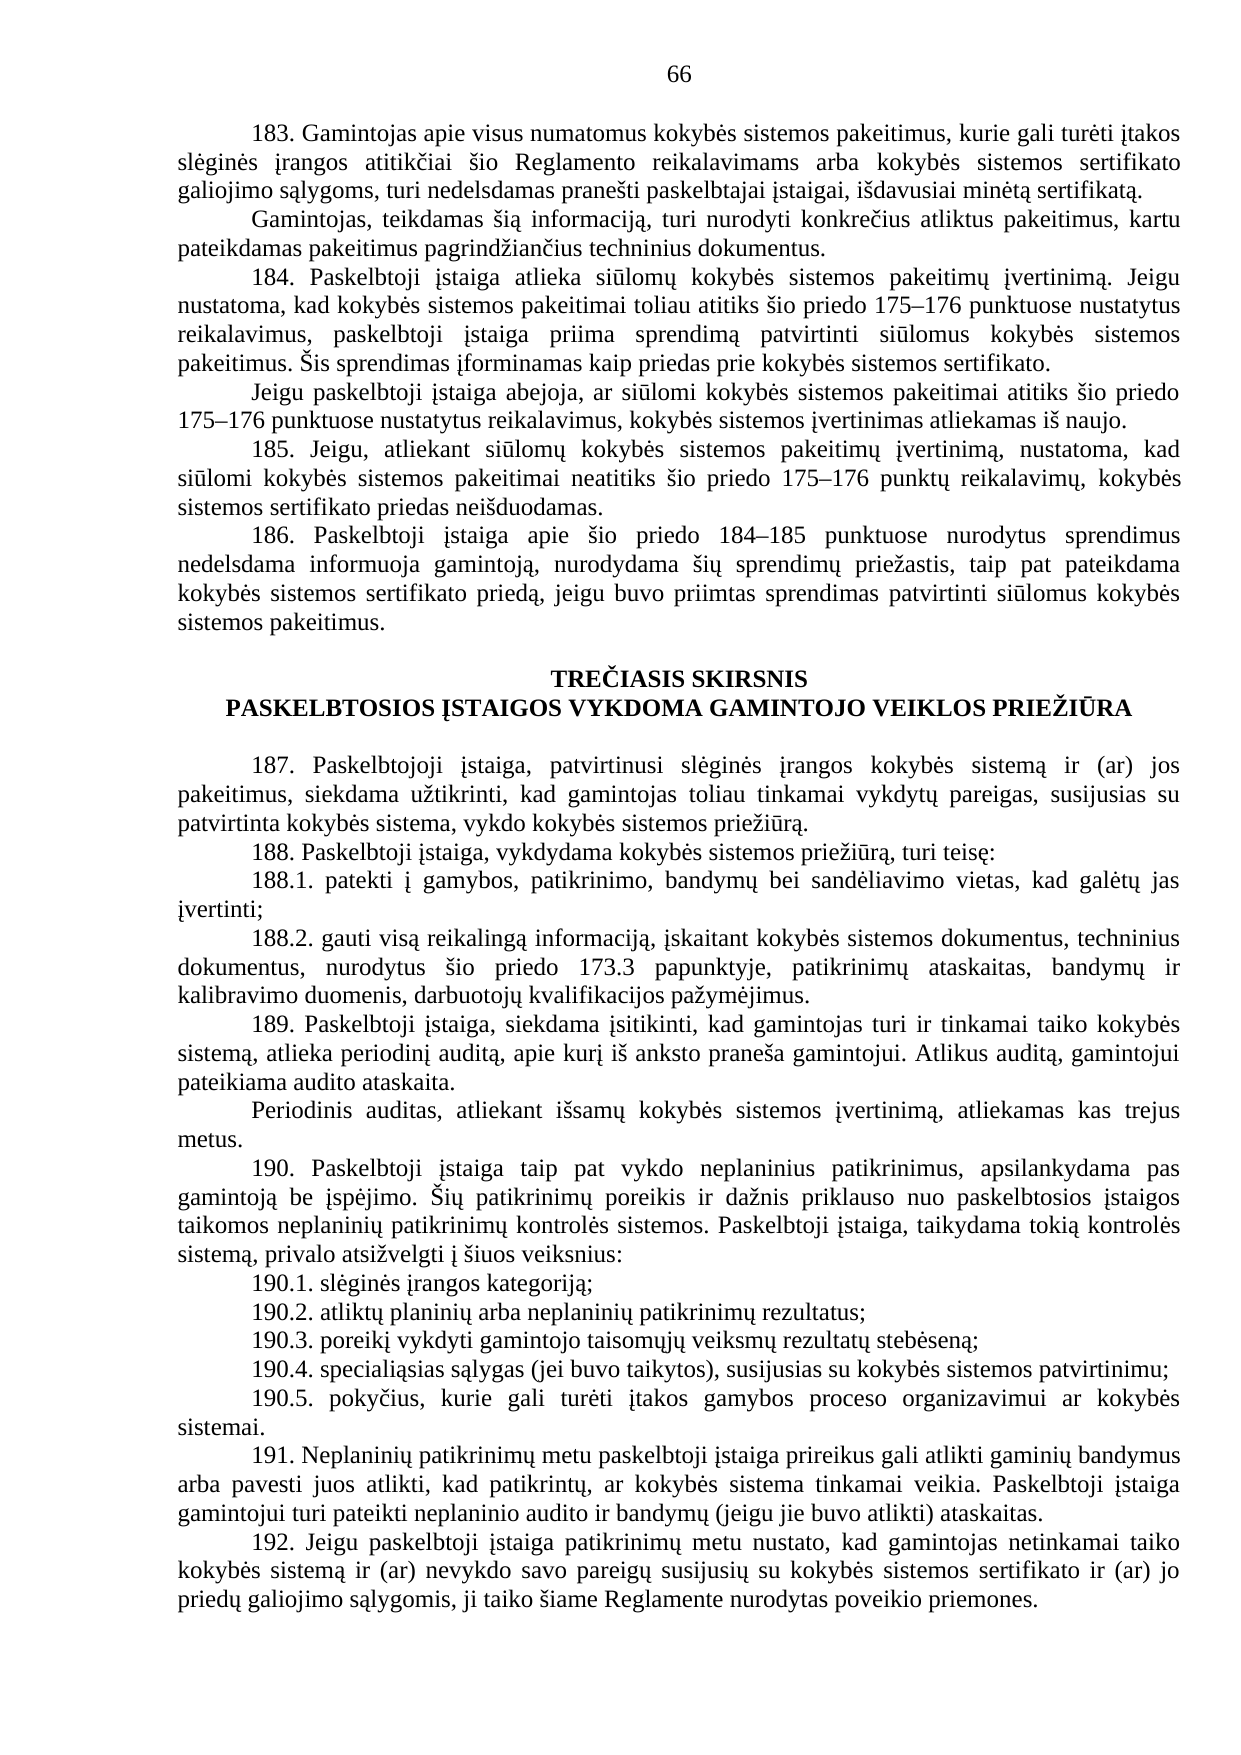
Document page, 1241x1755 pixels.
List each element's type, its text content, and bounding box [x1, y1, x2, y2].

text PASKELBTOSIOS ĮSTAIGOS VYKDOMA GAMINTOJO VEIKLOS PRIEŽIŪRA [177, 693, 1181, 722]
text 190. Paskelbtoji įstaiga taip pat vykdo neplaninius patikrinimus, apsilankydama pas gamintoją be įspėjimo. Šių patikrinimų poreikis ir dažnis priklauso nuo paskelbtosios įstaigos taikomos neplaninių patikrinimų kontrolės sistemos. Paskelbtoji įstaiga, taikydama tokią kontrolės sistemą, privalo atsižvelgti į šiuos veiksnius: [177, 1153, 1181, 1268]
text 186. Paskelbtoji įstaiga apie šio priedo 184–185 punktuose nurodytus sprendimus nedelsdama informuoja gamintoją, nurodydama šių sprendimų priežastis, taip pat pateikdama kokybės sistemos sertifikato priedą, jeigu buvo priimtas sprendimas patvirtinti siūlomus kokybės sistemos pakeitimus. [177, 521, 1181, 636]
text 183. Gamintojas apie visus numatomus kokybės sistemos pakeitimus, kurie gali turėti įtakos slėginės įrangos atitikčiai šio Reglamento reikalavimams arba kokybės sistemos sertifikato galiojimo sąlygoms, turi nedelsdamas pranešti paskelbtajai įstaigai, išdavusiai minėtą sertifikatą. [177, 118, 1181, 204]
text Gamintojas, teikdamas šią informaciją, turi nurodyti konkrečius atliktus pakeitimus, kartu pateikdamas pakeitimus pagrindžiančius techninius dokumentus. [177, 204, 1181, 262]
text 190.3. poreikį vykdyti gamintojo taisomųjų veiksmų rezultatų stebėseną; [177, 1326, 1181, 1354]
text Jeigu paskelbtoji įstaiga abejoja, ar siūlomi kokybės sistemos pakeitimai atitiks šio priedo 175–176 punktuose nustatytus reikalavimus, kokybės sistemos įvertinimas atliekamas iš naujo. [177, 377, 1181, 434]
text 185. Jeigu, atliekant siūlomų kokybės sistemos pakeitimų įvertinimą, nustatoma, kad siūlomi kokybės sistemos pakeitimai neatitiks šio priedo 175–176 punktų reikalavimų, kokybės sistemos sertifikato priedas neišduodamas. [177, 434, 1181, 521]
text 188. Paskelbtoji įstaiga, vykdydama kokybės sistemos priežiūrą, turi teisę: [177, 837, 1181, 866]
text Periodinis auditas, atliekant išsamų kokybės sistemos įvertinimą, atliekamas kas trejus metus. [177, 1096, 1181, 1153]
text 188.1. patekti į gamybos, patikrinimo, bandymų bei sandėliavimo vietas, kad galėtų jas įvertinti; [177, 866, 1181, 923]
text 192. Jeigu paskelbtoji įstaiga patikrinimų metu nustato, kad gamintojas netinkamai taiko kokybės sistemą ir (ar) nevykdo savo pareigų susijusių su kokybės sistemos sertifikato ir (ar) jo priedų galiojimo sąlygomis, ji taiko šiame Reglamente nurodytas poveikio priemones. [177, 1527, 1181, 1613]
text 187. Paskelbtojoji įstaiga, patvirtinusi slėginės įrangos kokybės sistemą ir (ar) jos pakeitimus, siekdama užtikrinti, kad gamintojas toliau tinkamai vykdytų pareigas, susijusias su patvirtinta kokybės sistema, vykdo kokybės sistemos priežiūrą. [177, 751, 1181, 837]
text 191. Neplaninių patikrinimų metu paskelbtoji įstaiga prireikus gali atlikti gaminių bandymus arba pavesti juos atlikti, kad patikrintų, ar kokybės sistema tinkamai veikia. Paskelbtoji įstaiga gamintojui turi pateikti neplaninio audito ir bandymų (jeigu jie buvo atlikti) ataskaitas. [177, 1441, 1181, 1527]
text 190.1. slėginės įrangos kategoriją; [177, 1268, 1181, 1297]
text 190.5. pokyčius, kurie gali turėti įtakos gamybos proceso organizavimui ar kokybės sistemai. [177, 1383, 1181, 1441]
text 190.4. specialiąsias sąlygas (jei buvo taikytos), susijusias su kokybės sistemos patvirtinimu; [177, 1354, 1181, 1383]
text TREČIASIS SKIRSNIS [177, 664, 1181, 693]
text 188.2. gauti visą reikalingą informaciją, įskaitant kokybės sistemos dokumentus, techninius dokumentus, nurodytus šio priedo 173.3 papunktyje, patikrinimų ataskaitas, bandymų ir kalibravimo duomenis, darbuotojų kvalifikacijos pažymėjimus. [177, 923, 1181, 1009]
text 189. Paskelbtoji įstaiga, siekdama įsitikinti, kad gamintojas turi ir tinkamai taiko kokybės sistemą, atlieka periodinį auditą, apie kurį iš anksto praneša gamintojui. Atlikus auditą, gamintojui pateikiama audito ataskaita. [177, 1009, 1181, 1096]
text 190.2. atliktų planinių arba neplaninių patikrinimų rezultatus; [177, 1297, 1181, 1326]
text 184. Paskelbtoji įstaiga atlieka siūlomų kokybės sistemos pakeitimų įvertinimą. Jeigu nustatoma, kad kokybės sistemos pakeitimai toliau atitiks šio priedo 175–176 punktuose nustatytus reikalavimus, paskelbtoji įstaiga priima sprendimą patvirtinti siūlomus kokybės sistemos pakeitimus. Šis sprendimas įforminamas kaip priedas prie kokybės sistemos sertifikato. [177, 262, 1181, 377]
